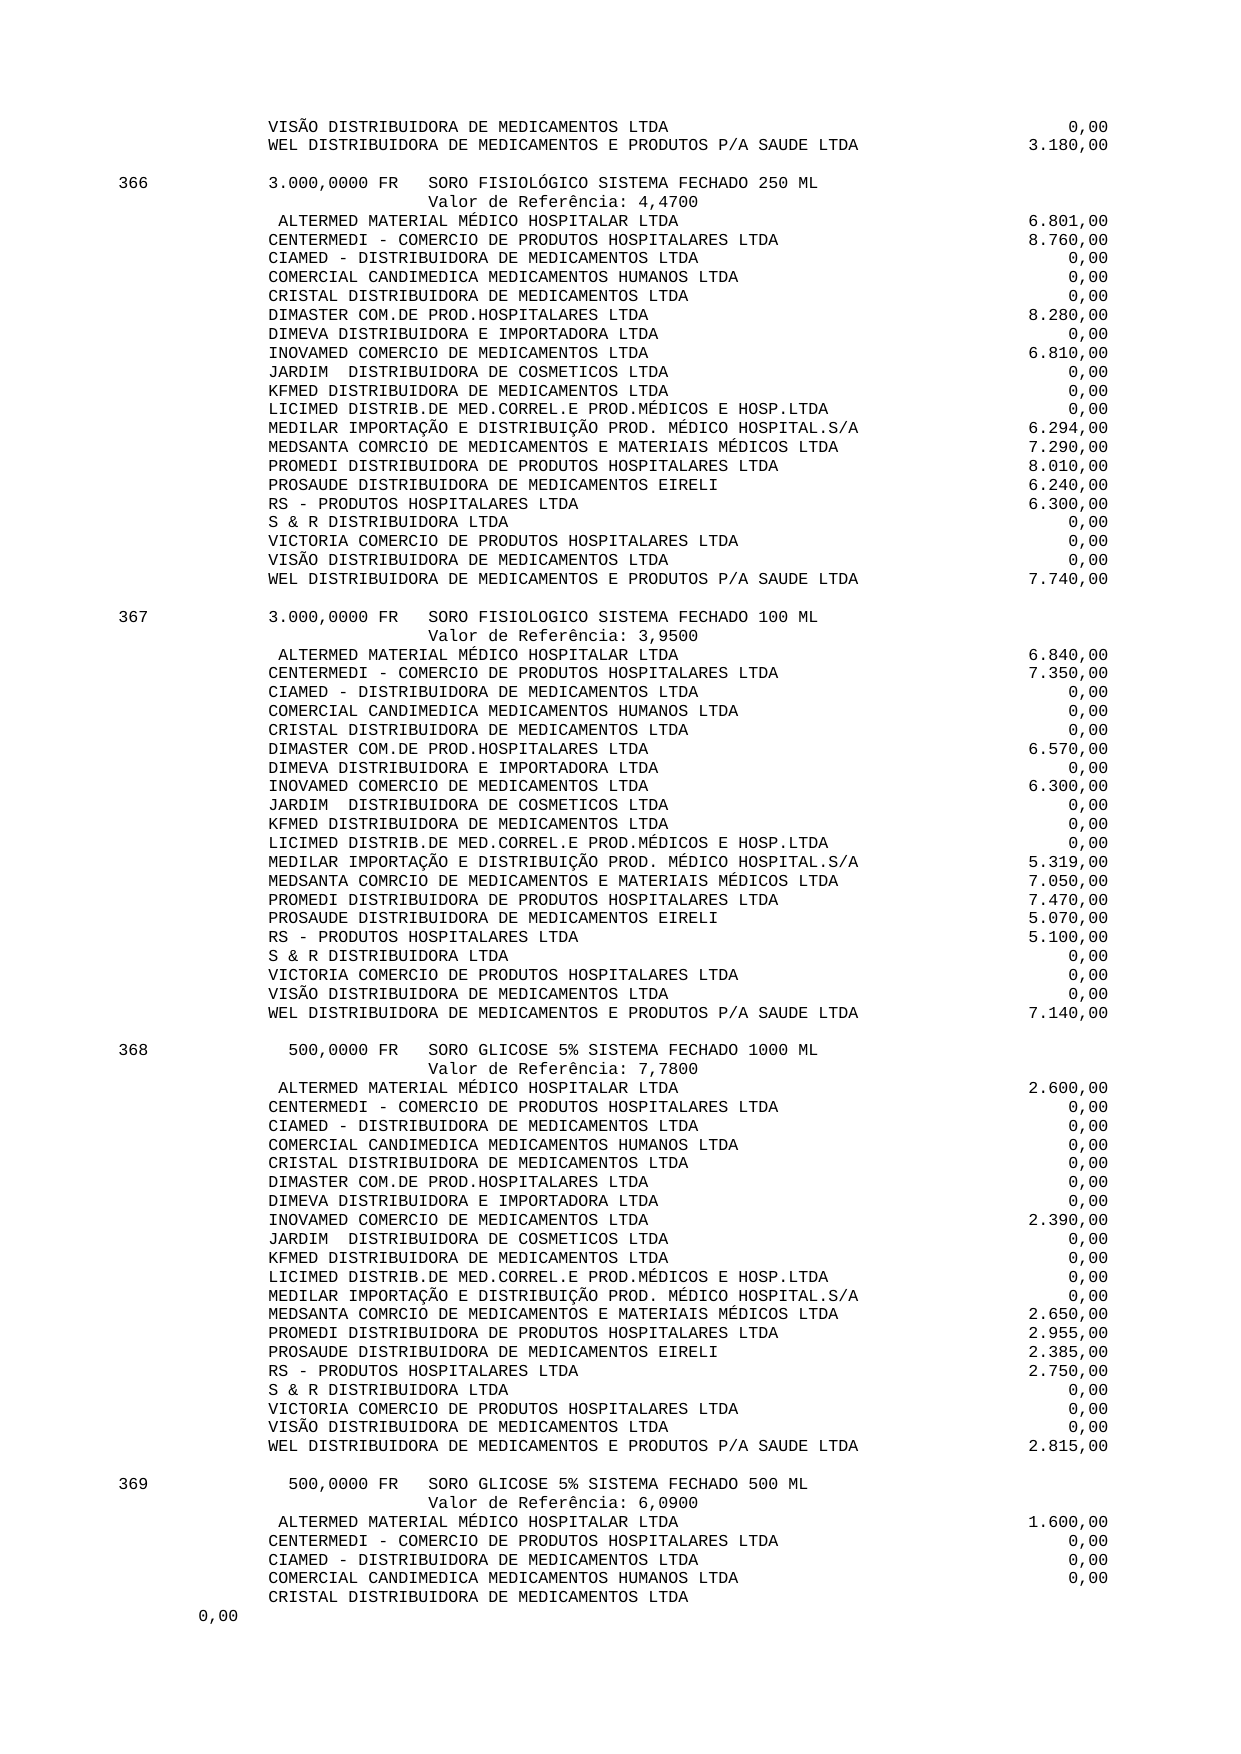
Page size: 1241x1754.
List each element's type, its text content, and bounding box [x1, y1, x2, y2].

text VISÃO DISTRIBUIDORA DE MEDICAMENTOS LTDA 0,00 WEL DISTRIBUIDORA DE MEDICAMENTOS E PRODUTOS P/A SAUDE LTDA 3.180,00 366 3.000,0000 FR SORO FISIOLÓGICO SISTEMA FECHADO 250 ML Valor de Referência: 4,4700 ALTERMED MATERIAL MÉDICO HOSPITALAR LTDA 6.801,00 CENTERMEDI - COMERCIO DE PRODUTOS HOSPITALARES LTDA 8.760,00 CIAMED - DISTRIBUIDORA DE MEDICAMENTOS LTDA 0,00 COMERCIAL CANDIMEDICA MEDICAMENTOS HUMANOS LTDA 0,00 CRISTAL DISTRIBUIDORA DE MEDICAMENTOS LTDA 0,00 DIMASTER COM.DE PROD.HOSPITALARES LTDA 8.280,00 DIMEVA DISTRIBUIDORA E IMPORTADORA LTDA 0,00 INOVAMED COMERCIO DE MEDICAMENTOS LTDA 6.810,00 JARDIM DISTRIBUIDORA DE COSMETICOS LTDA 0,00 KFMED DISTRIBUIDORA DE MEDICAMENTOS LTDA 0,00 LICIMED DISTRIB.DE MED.CORREL.E PROD.MÉDICOS E HOSP.LTDA 0,00 MEDILAR IMPORTAÇÃO E DISTRIBUIÇÃO PROD. MÉDICO HOSPITAL.S/A 6.294,00 MEDSANTA COMRCIO DE MEDICAMENTOS E MATERIAIS MÉDICOS LTDA 7.290,00 PROMEDI DISTRIBUIDORA DE PRODUTOS HOSPITALARES LTDA 8.010,00 PROSAUDE DISTRIBUIDORA DE MEDICAMENTOS EIRELI 6.240,00 RS - PRODUTOS HOSPITALARES LTDA 6.300,00 S & R DISTRIBUIDORA LTDA 0,00 VICTORIA COMERCIO DE PRODUTOS HOSPITALARES LTDA 0,00 VISÃO DISTRIBUIDORA DE MEDICAMENTOS LTDA 0,00 WEL DISTRIBUIDORA DE MEDICAMENTOS E PRODUTOS P/A SAUDE LTDA 7.740,00 367 3.000,0000 FR SORO FISIOLOGICO SISTEMA FECHADO 100 ML Valor de Referência: 3,9500 ALTERMED MATERIAL MÉDICO HOSPITALAR LTDA 6.840,00 CENTERMEDI - COMERCIO DE PRODUTOS HOSPITALARES LTDA 7.350,00 CIAMED - DISTRIBUIDORA DE MEDICAMENTOS LTDA 0,00 COMERCIAL CANDIMEDICA MEDICAMENTOS HUMANOS LTDA 0,00 CRISTAL DISTRIBUIDORA DE MEDICAMENTOS LTDA 0,00 DIMASTER COM.DE PROD.HOSPITALARES LTDA 6.570,00 DIMEVA DISTRIBUIDORA E IMPORTADORA LTDA 0,00 INOVAMED COMERCIO DE MEDICAMENTOS LTDA 6.300,00 JARDIM DISTRIBUIDORA DE COSMETICOS LTDA 0,00 KFMED DISTRIBUIDORA DE MEDICAMENTOS LTDA 0,00 LICIMED DISTRIB.DE MED.CORREL.E PROD.MÉDICOS E HOSP.LTDA 0,00 MEDILAR IMPORTAÇÃO E DISTRIBUIÇÃO PROD. MÉDICO HOSPITAL.S/A 5.319,00 MEDSANTA COMRCIO DE MEDICAMENTOS E MATERIAIS MÉDICOS LTDA 7.050,00 PROMEDI DISTRIBUIDORA DE PRODUTOS HOSPITALARES LTDA 7.470,00 PROSAUDE DISTRIBUIDORA DE MEDICAMENTOS EIRELI 5.070,00 RS - PRODUTOS HOSPITALARES LTDA 5.100,00 S & R DISTRIBUIDORA LTDA 0,00 VICTORIA COMERCIO DE PRODUTOS HOSPITALARES LTDA 0,00 VISÃO DISTRIBUIDORA DE MEDICAMENTOS LTDA 0,00 WEL DISTRIBUIDORA DE MEDICAMENTOS E PRODUTOS P/A SAUDE LTDA 7.140,00 368 500,0000 FR SORO GLICOSE 5% SISTEMA FECHADO 1000 ML Valor de Referência: 7,7800 ALTERMED MATERIAL MÉDICO HOSPITALAR LTDA 2.600,00 CENTERMEDI - COMERCIO DE PRODUTOS HOSPITALARES LTDA 0,00 CIAMED - DISTRIBUIDORA DE MEDICAMENTOS LTDA 0,00 COMERCIAL CANDIMEDICA MEDICAMENTOS HUMANOS LTDA 0,00 CRISTAL DISTRIBUIDORA DE MEDICAMENTOS LTDA 0,00 DIMASTER COM.DE PROD.HOSPITALARES LTDA 0,00 DIMEVA DISTRIBUIDORA E IMPORTADORA LTDA 0,00 INOVAMED COMERCIO DE MEDICAMENTOS LTDA 2.390,00 JARDIM DISTRIBUIDORA DE COSMETICOS LTDA 0,00 KFMED DISTRIBUIDORA DE MEDICAMENTOS LTDA 0,00 LICIMED DISTRIB.DE MED.CORREL.E PROD.MÉDICOS E HOSP.LTDA 0,00 MEDILAR IMPORTAÇÃO E DISTRIBUIÇÃO PROD. MÉDICO HOSPITAL.S/A 0,00 MEDSANTA COMRCIO DE MEDICAMENTOS E MATERIAIS MÉDICOS LTDA 2.650,00 PROMEDI DISTRIBUIDORA DE PRODUTOS HOSPITALARES LTDA 2.955,00 PROSAUDE DISTRIBUIDORA DE MEDICAMENTOS EIRELI 2.385,00 RS - PRODUTOS HOSPITALARES LTDA 2.750,00 S & R DISTRIBUIDORA LTDA 0,00 VICTORIA COMERCIO DE PRODUTOS HOSPITALARES LTDA 0,00 VISÃO DISTRIBUIDORA DE MEDICAMENTOS LTDA 0,00 WEL DISTRIBUIDORA DE MEDICAMENTOS E PRODUTOS P/A SAUDE LTDA 2.815,00 369 500,0000 FR SORO GLICOSE 5% SISTEMA FECHADO 500 ML Valor de Referência: 6,0900 ALTERMED MATERIAL MÉDICO HOSPITALAR LTDA 1.600,00 CENTERMEDI - COMERCIO DE PRODUTOS HOSPITALARES LTDA 0,00 CIAMED - DISTRIBUIDORA DE MEDICAMENTOS LTDA 0,00 COMERCIAL CANDIMEDICA MEDICAMENTOS HUMANOS LTDA 0,00 CRISTAL DISTRIBUIDORA DE MEDICAMENTOS LTDA [118, 118, 1122, 1608]
text 0,00 [118, 1608, 1122, 1626]
